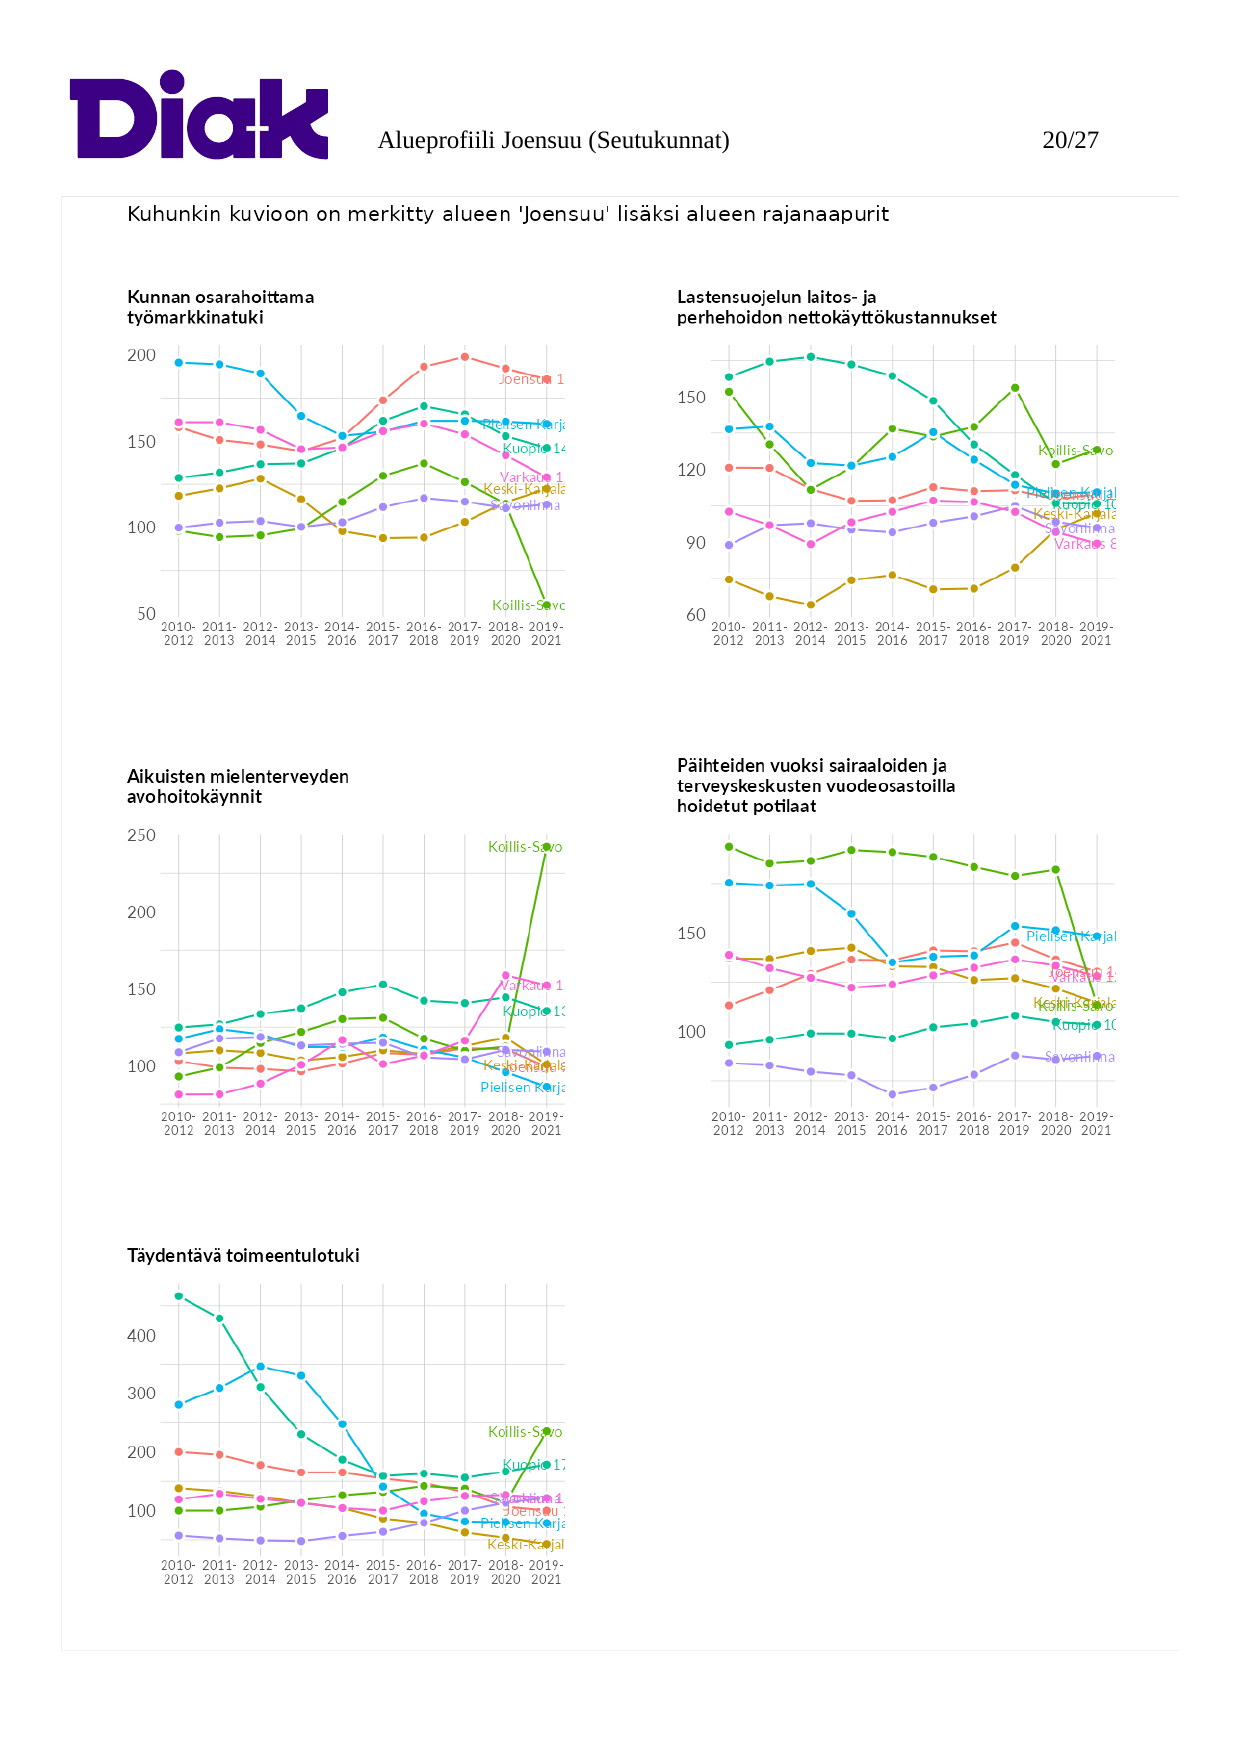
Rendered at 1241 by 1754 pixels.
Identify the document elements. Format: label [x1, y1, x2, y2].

picture [61, 196, 1179, 1651]
